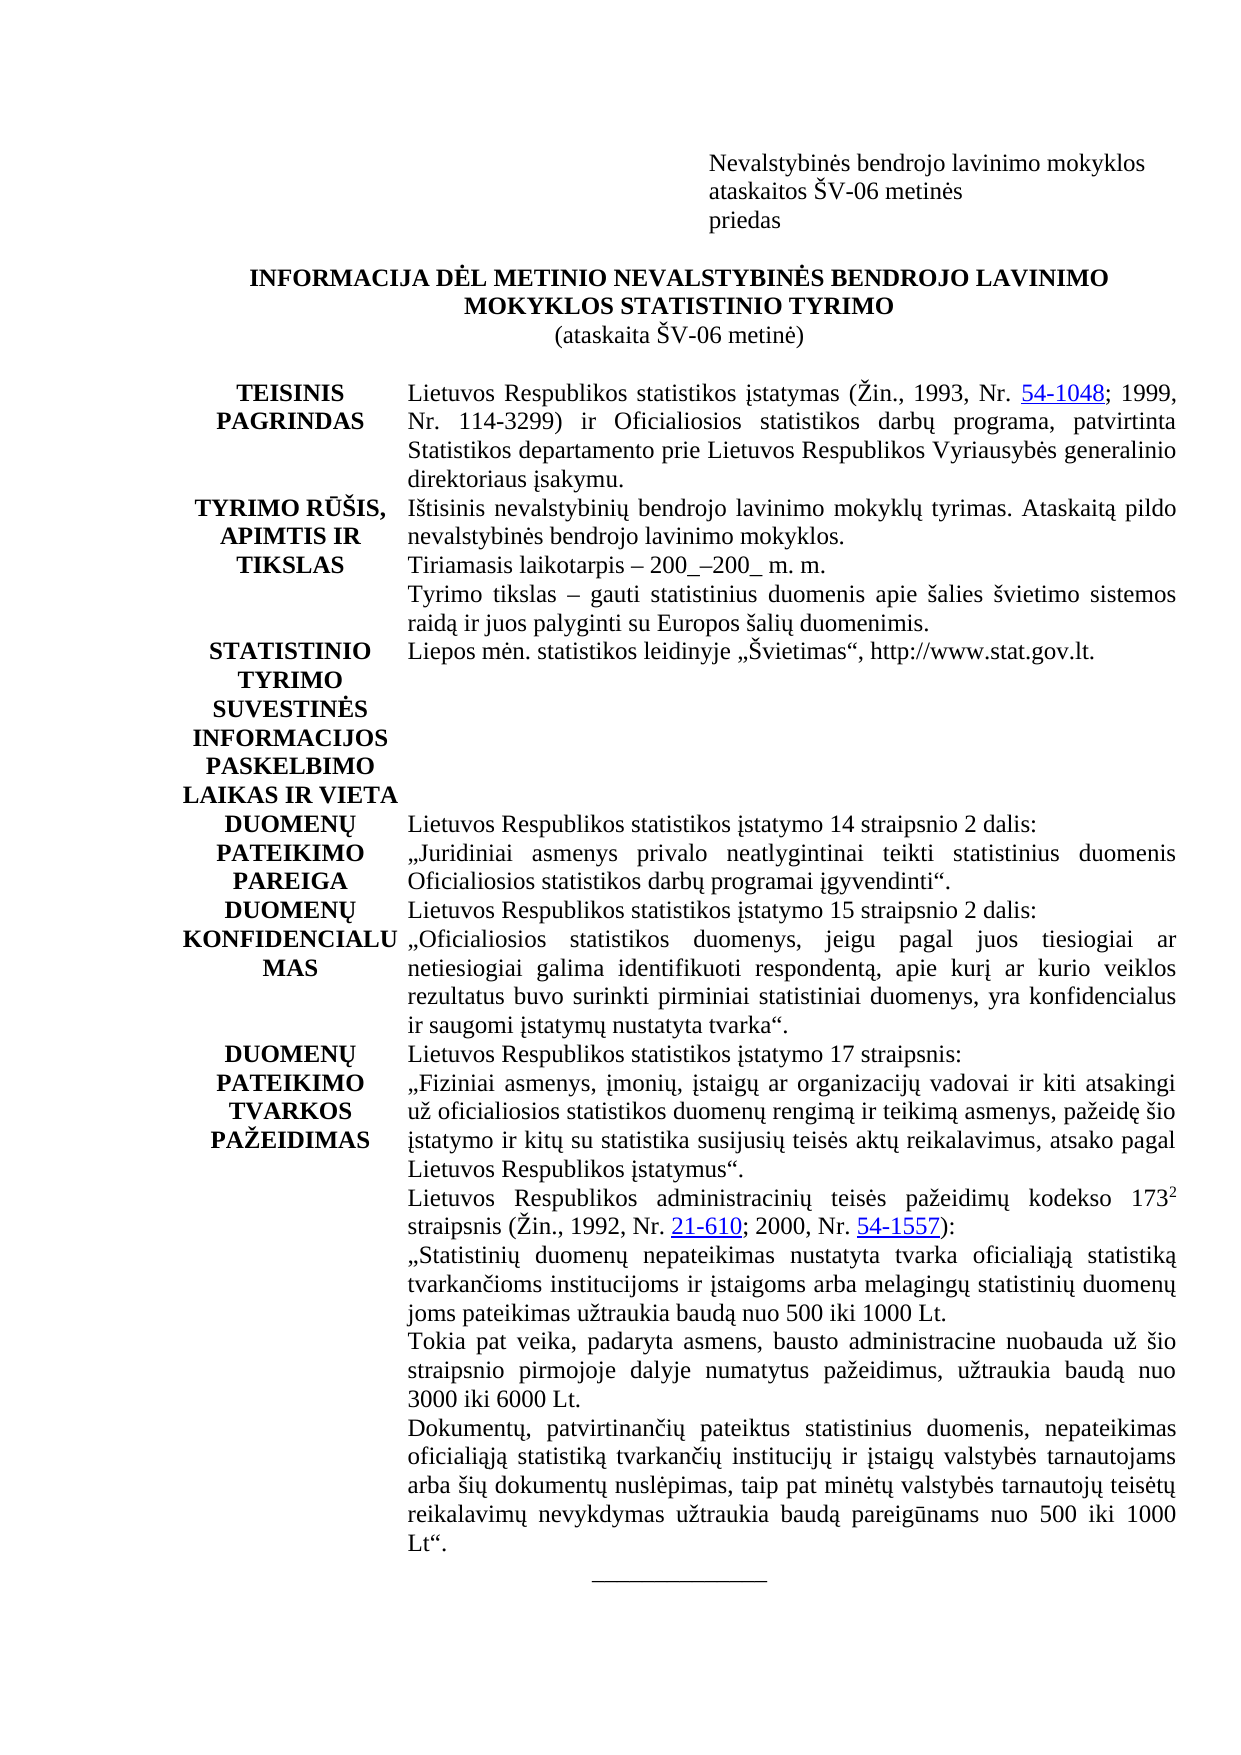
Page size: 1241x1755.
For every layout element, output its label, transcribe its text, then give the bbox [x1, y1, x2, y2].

text ataskaitos ŠV-06 metinės [177, 176, 1181, 205]
text Nevalstybinės bendrojo lavinimo mokyklos [177, 148, 1181, 176]
table_cell Liepos mėn. statistikos leidinyje „Švietimas“, http://www.stat.gov.lt. [403, 636, 1181, 809]
text INFORMACIJA DĖL METINIO NEVALSTYBINĖS BENDROJO LAVINIMO MOKYKLOS STATISTINIO TYRIMO [177, 263, 1181, 320]
text ______________ [177, 1556, 1181, 1585]
text priedas [177, 205, 1181, 234]
table_cell DUOMENŲ PATEIKIMO TVARKOS PAŽEIDIMAS [177, 1039, 403, 1556]
table_cell TYRIMO RŪŠIS, APIMTIS IR TIKSLAS [177, 493, 403, 636]
table_header TEISINIS PAGRINDAS [177, 378, 403, 493]
table_cell DUOMENŲ KONFIDENCIALUMAS [177, 895, 403, 1039]
text (ataskaita ŠV-06 metinė) [177, 320, 1181, 349]
